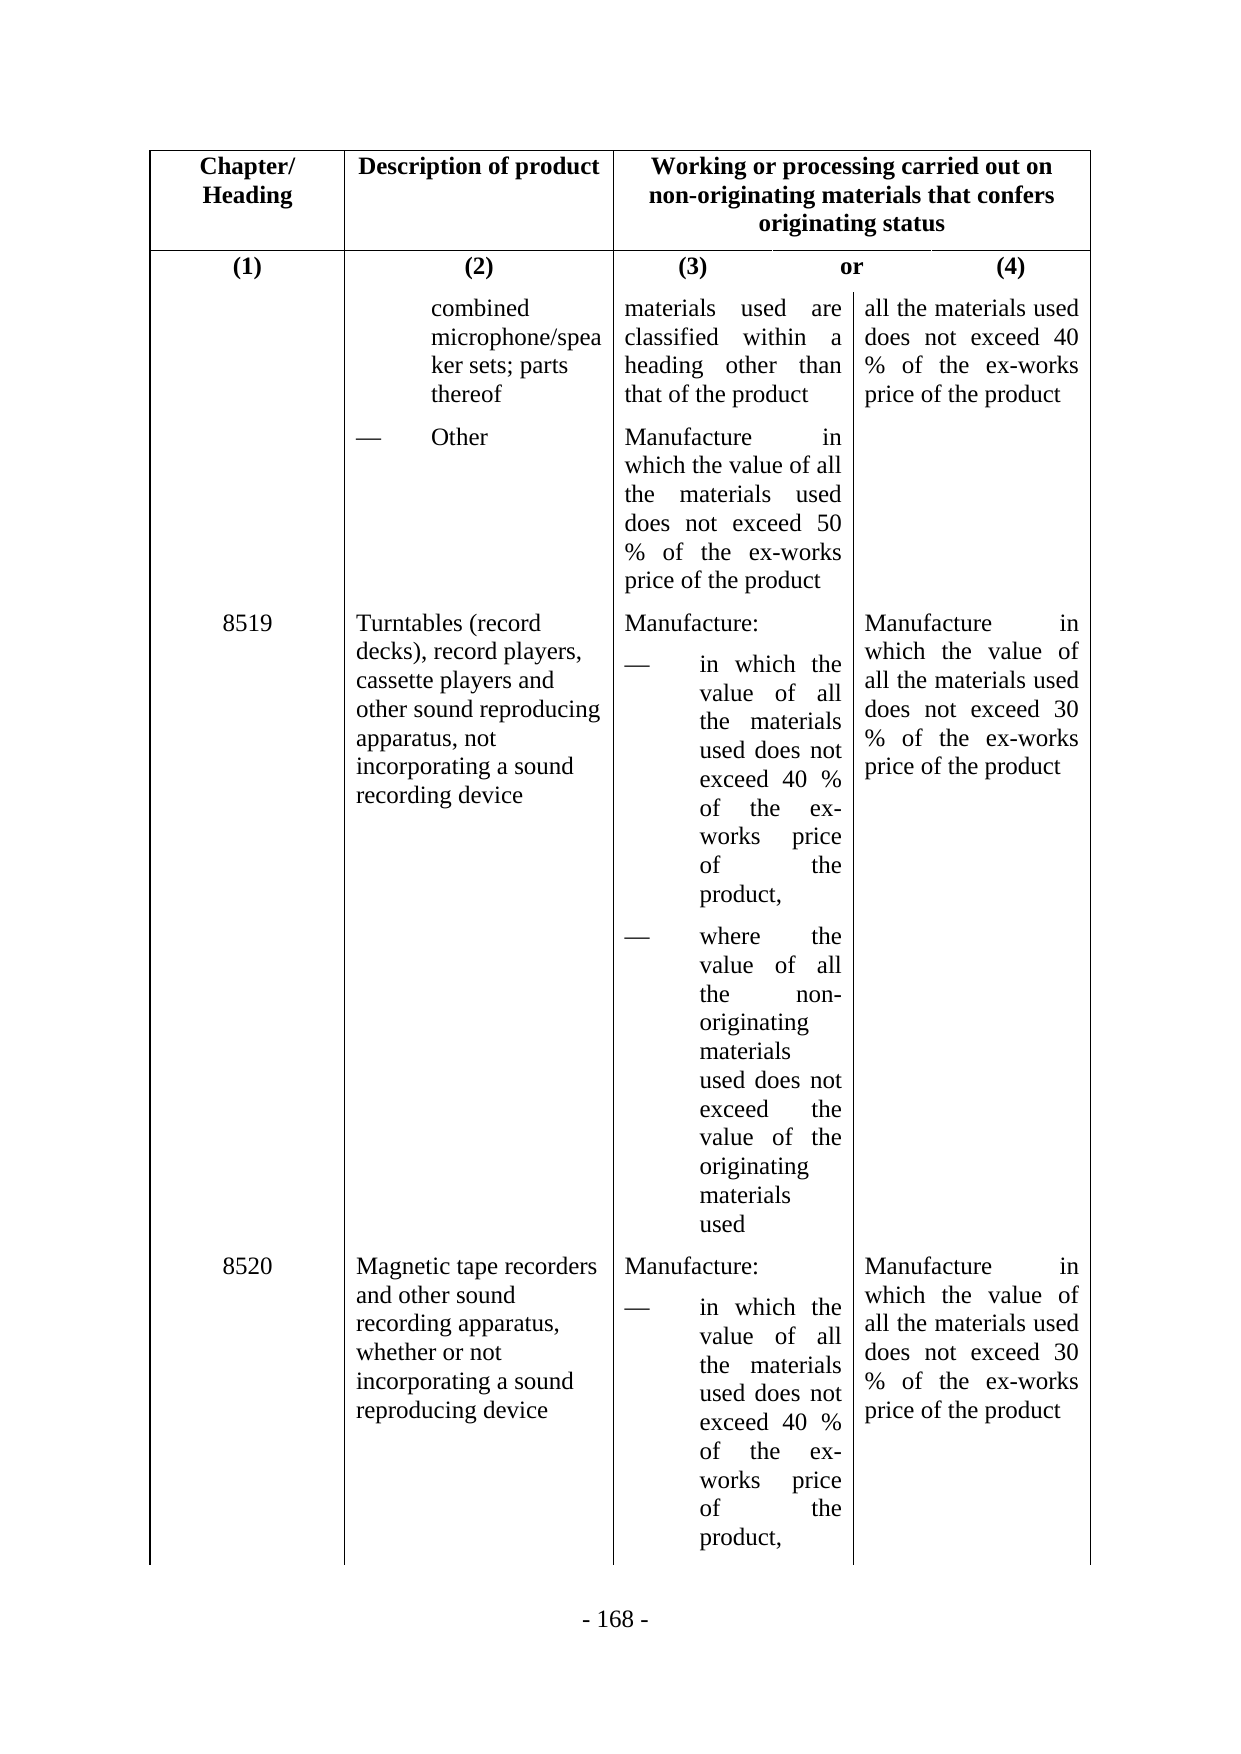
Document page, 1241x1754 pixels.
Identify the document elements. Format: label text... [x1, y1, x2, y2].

table_cell [345, 921, 613, 1250]
table_cell 8520 [151, 1251, 344, 1563]
table_cell (2) [345, 251, 613, 292]
table_cell all the materials used does not exceed 40 % of the ex-works price of the product [854, 293, 1090, 421]
table_cell — where the value of all the non-originating materials used does not exceed the value of the originating materials used [614, 921, 853, 1250]
table_cell (3) [614, 251, 772, 292]
table_header Working or processing carried out on non-originating materials that confers originating status [614, 151, 1090, 250]
table_cell [854, 422, 1090, 607]
table_cell — Other [345, 422, 613, 607]
table_cell Turntables (record decks), record players, cassette players and other sound reproducing apparatus, not incorporating a sound recording device [345, 608, 613, 920]
table_cell 8519 [151, 608, 344, 920]
table_cell Magnetic tape recorders and other sound recording apparatus, whether or not incorporating a sound reproducing device [345, 1251, 613, 1563]
table_cell [854, 921, 1090, 1250]
table_header Description of product [345, 151, 613, 250]
table_cell materials used are classified within a heading other than that of the product [614, 293, 853, 421]
table_header Chapter/Heading [151, 151, 344, 250]
table_cell [151, 293, 344, 421]
table_cell combined microphone/speaker sets; parts thereof [345, 293, 613, 421]
table_cell Manufacture in which the value of all the materials used does not exceed 30 % of the ex-works price of the product [854, 608, 1090, 920]
table_cell or [773, 251, 931, 292]
table_cell (4) [932, 251, 1090, 292]
table_cell Manufacture in which the value of all the materials used does not exceed 50 % of the ex-works price of the product [614, 422, 853, 607]
table_cell Manufacture: — in which the value of all the materials used does not exceed 40 % of the ex-works price of the product, [614, 1251, 853, 1563]
table_cell [151, 422, 344, 607]
table_cell Manufacture: — in which the value of all the materials used does not exceed 40 % of the ex-works price of the product, [614, 608, 853, 920]
table_cell [151, 921, 344, 1250]
table_cell Manufacture in which the value of all the materials used does not exceed 30 % of the ex-works price of the product [854, 1251, 1090, 1563]
table_cell (1) [151, 251, 344, 292]
